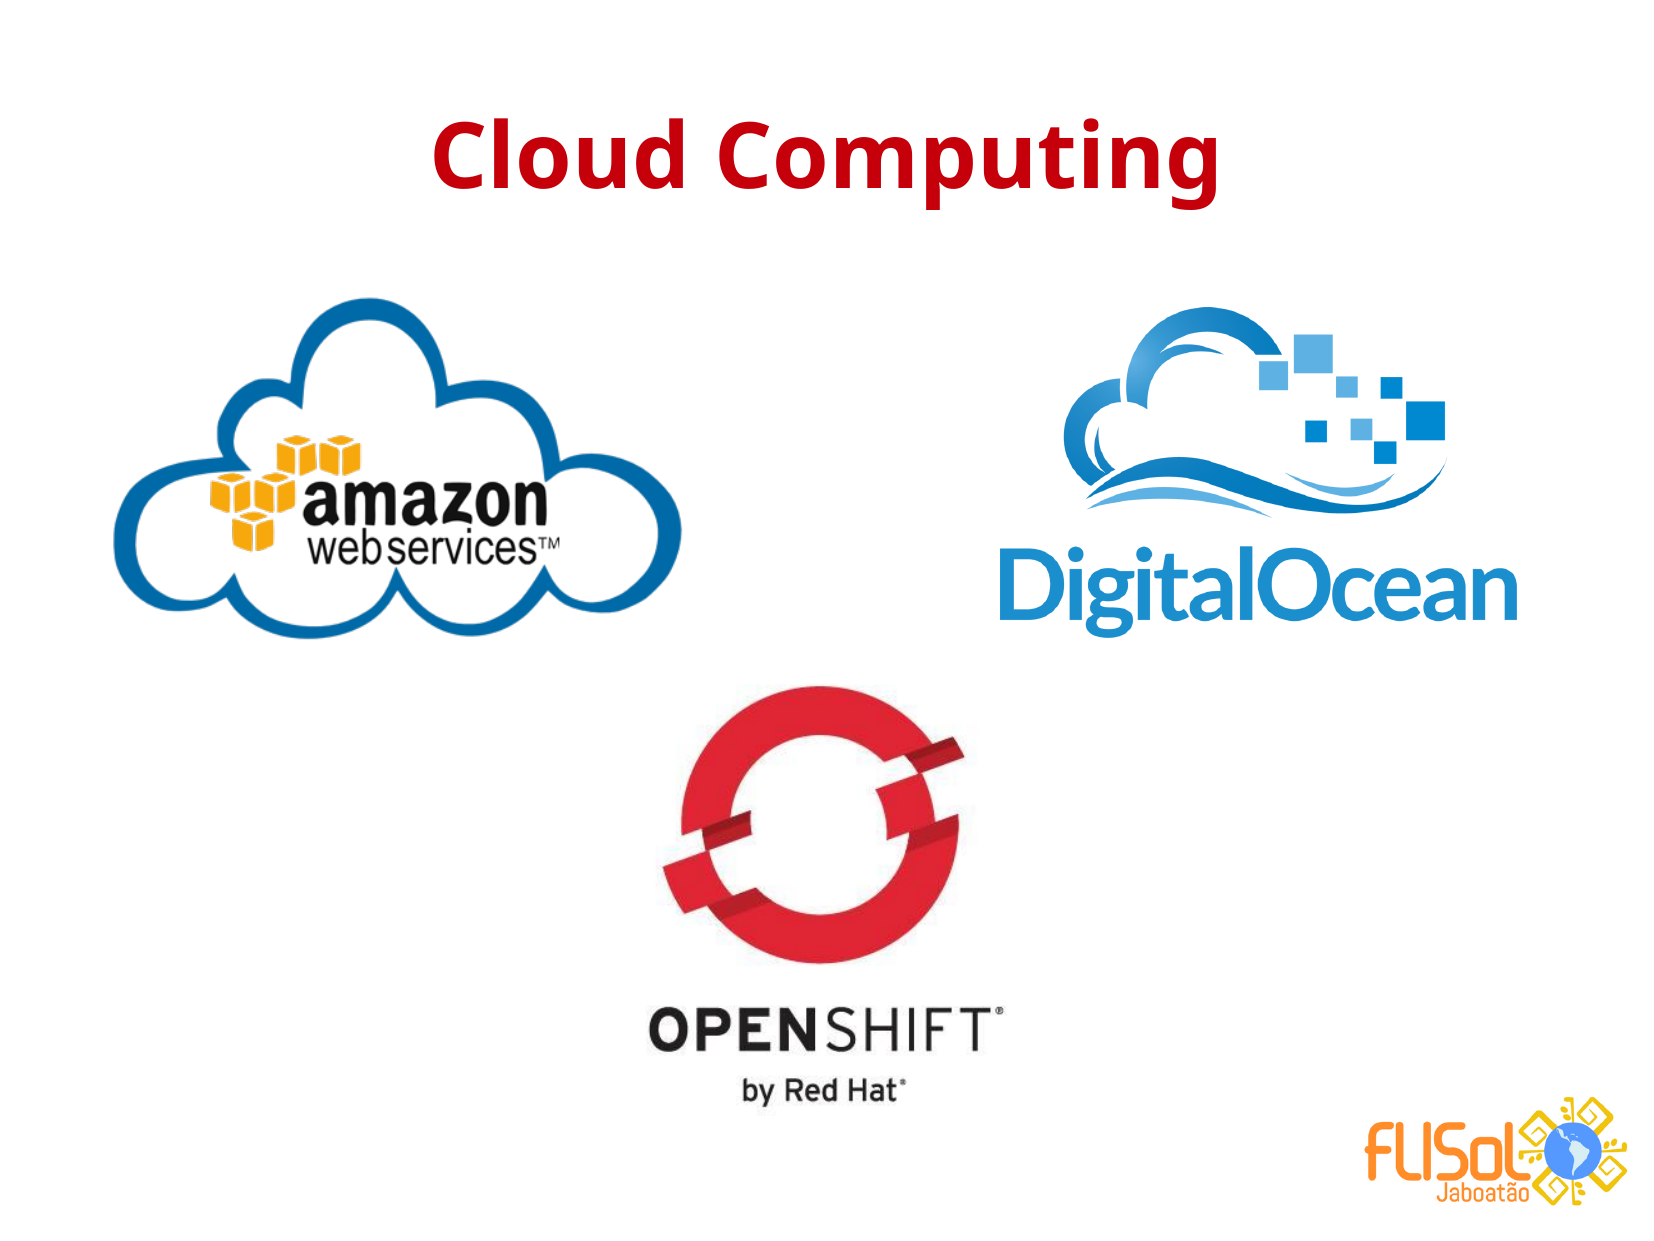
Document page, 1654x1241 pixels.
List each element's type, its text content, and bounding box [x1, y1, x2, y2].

picture [1000, 307, 1517, 638]
title Cloud Computing [82, 49, 1571, 257]
picture [1356, 1086, 1633, 1213]
picture [111, 294, 1077, 1146]
